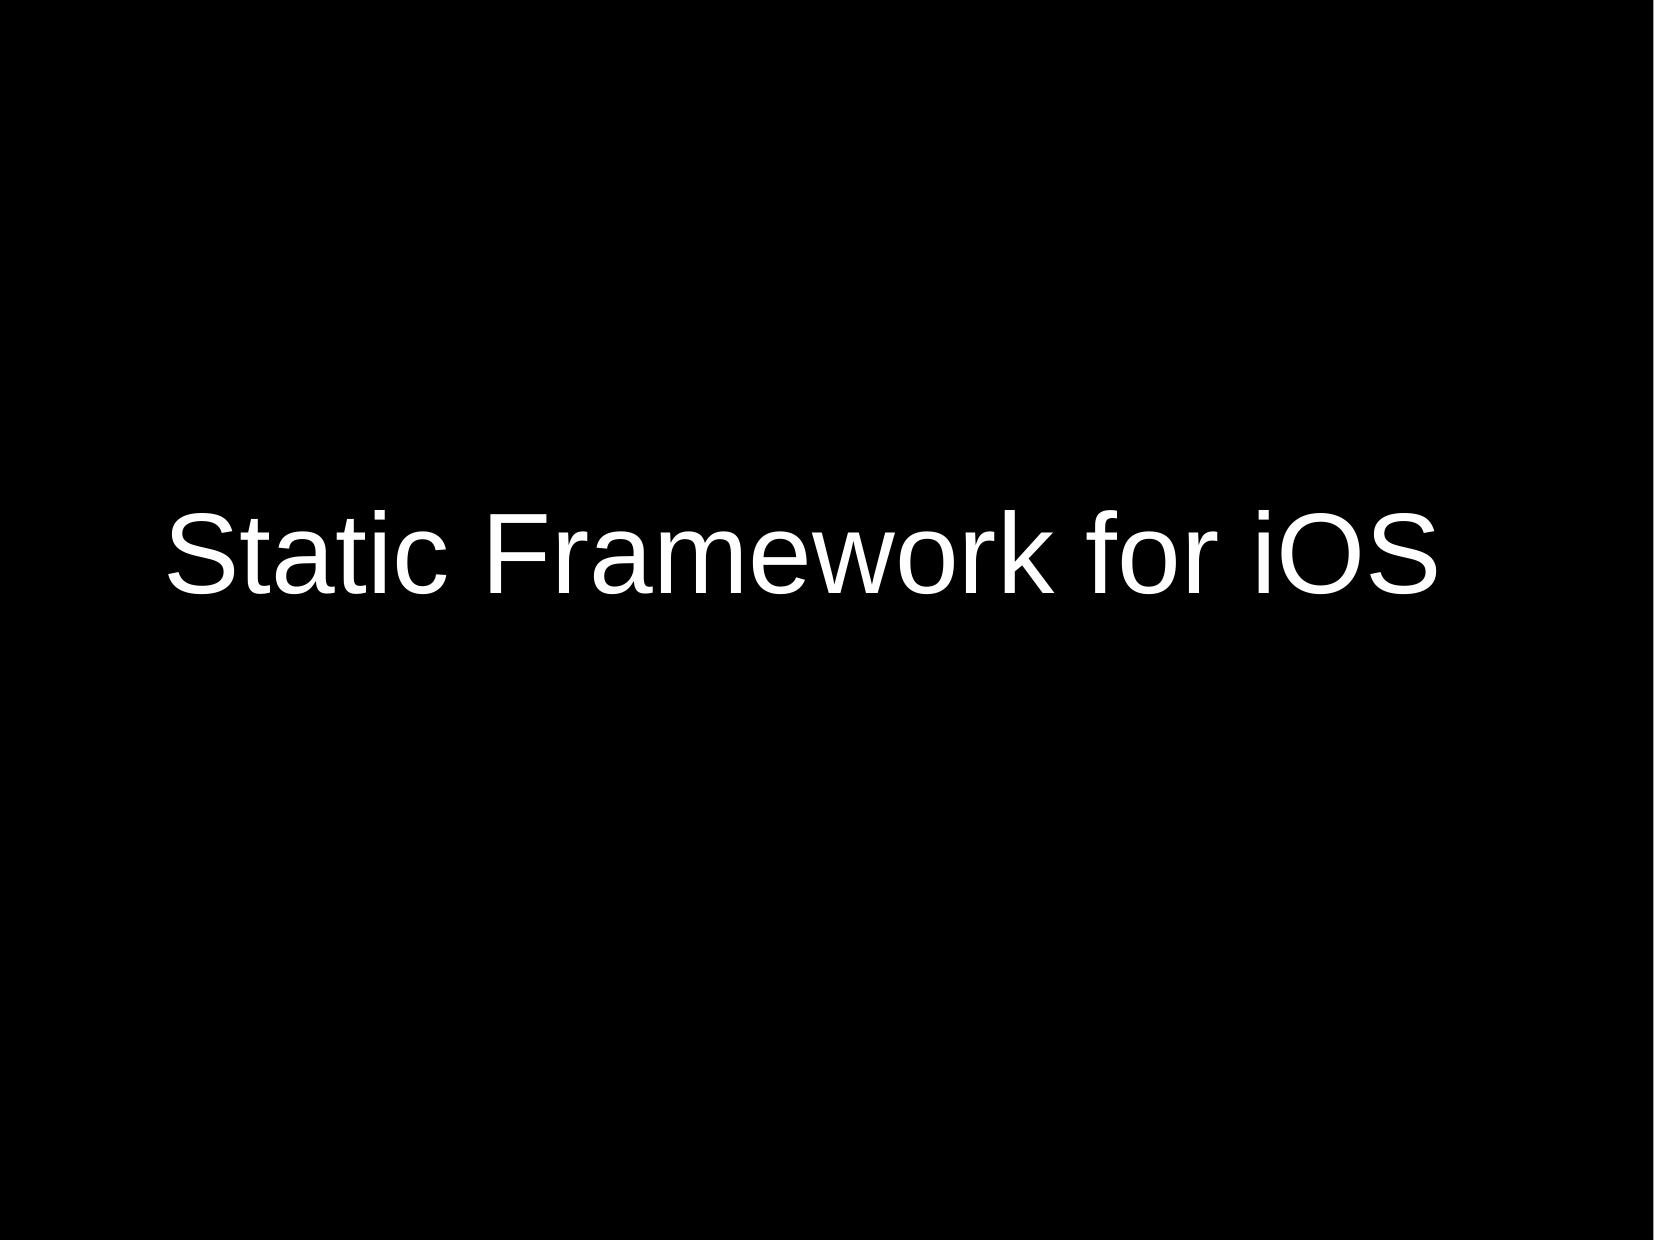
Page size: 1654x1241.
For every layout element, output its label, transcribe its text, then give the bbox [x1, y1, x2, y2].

title Static Framework for iOS [59, 449, 1548, 657]
